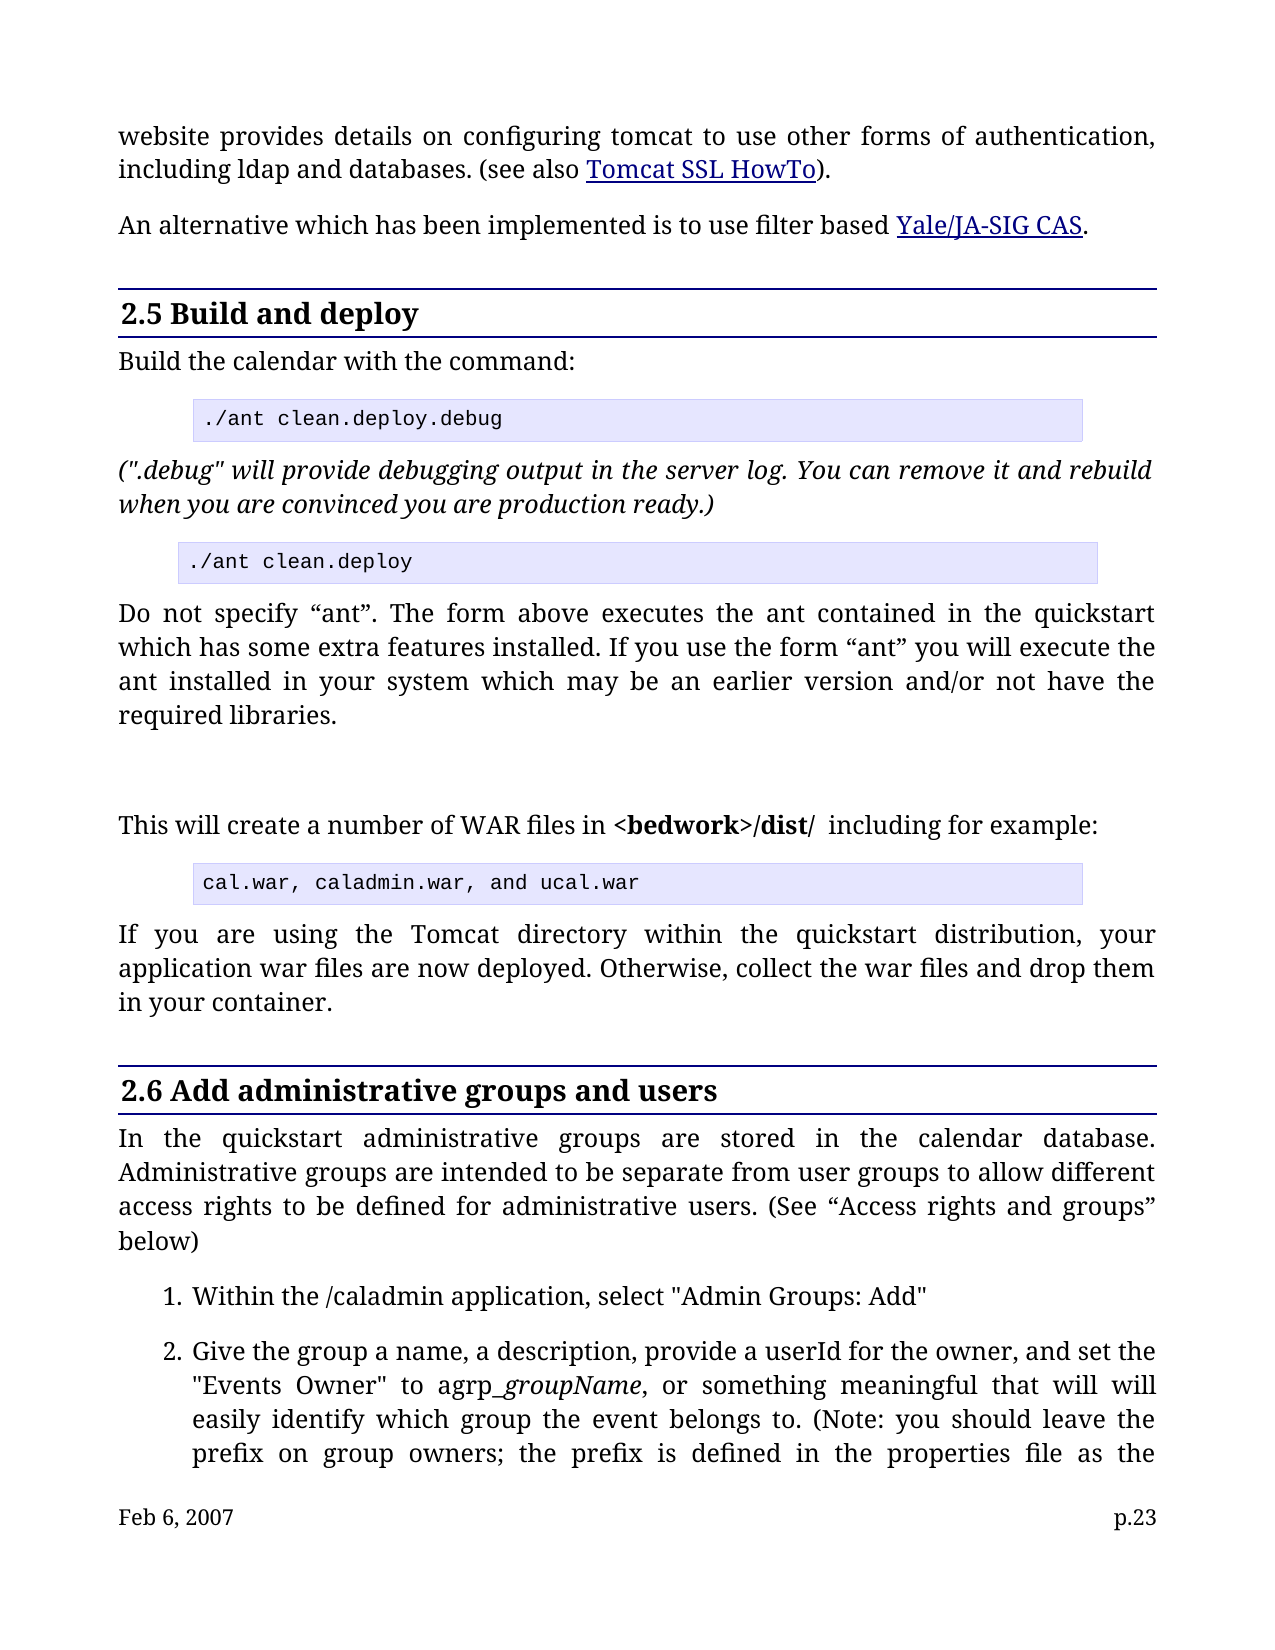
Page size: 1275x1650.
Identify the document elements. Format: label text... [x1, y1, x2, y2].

text ./ant clean.deploy [179, 543, 1097, 583]
text cal.war, caladmin.war, and ucal.war [194, 864, 1082, 904]
list Within the /caladmin application, select "Admin Groups: Add" [162, 1278, 1157, 1312]
text In the quickstart administrative groups are stored in the calendar database. Administrative groups are intended to be separate from user groups to allow different access rights to be defined for administrative users. (See “Access rights and groups” below) [118, 1121, 1157, 1257]
text If you are using the Tomcat directory within the quickstart distribution, your application war files are now deployed. Otherwise, collect the war files and drop them in your container. [118, 916, 1157, 1018]
subtitle 2.5 Build and deploy [118, 290, 1157, 336]
text This will create a number of WAR files in <bedwork>/dist/ including for example: [118, 808, 1157, 842]
text Do not specify “ant”. The form above executes the ant contained in the quickstart which has some extra features installed. If you use the form “ant” you will execute the ant installed in your system which may be an earlier version and/or not have the required libraries. [118, 595, 1157, 731]
text (".debug" will provide debugging output in the server log. You can remove it and rebuild when you are convinced you are production ready.) [118, 452, 1157, 521]
text Build the calendar with the command: [118, 344, 1157, 378]
subtitle 2.6 Add administrative groups and users [118, 1067, 1157, 1113]
text ./ant clean.deploy.debug [194, 400, 1082, 441]
text website provides details on configuring tomcat to use other forms of authentication, including ldap and databases. (see also Tomcat SSL HowTo). [118, 118, 1157, 186]
list Give the group a name, a description, provide a userId for the owner, and set the "Events Owner" to agrp_groupName, or something meaningful that will will easily identify which group the event belongs to. (Note: you should leave the prefix on group owners; the prefix is defined in the properties file as the [162, 1333, 1157, 1469]
text An alternative which has been implemented is to use filter based Yale/JA-SIG CAS. [118, 207, 1157, 241]
